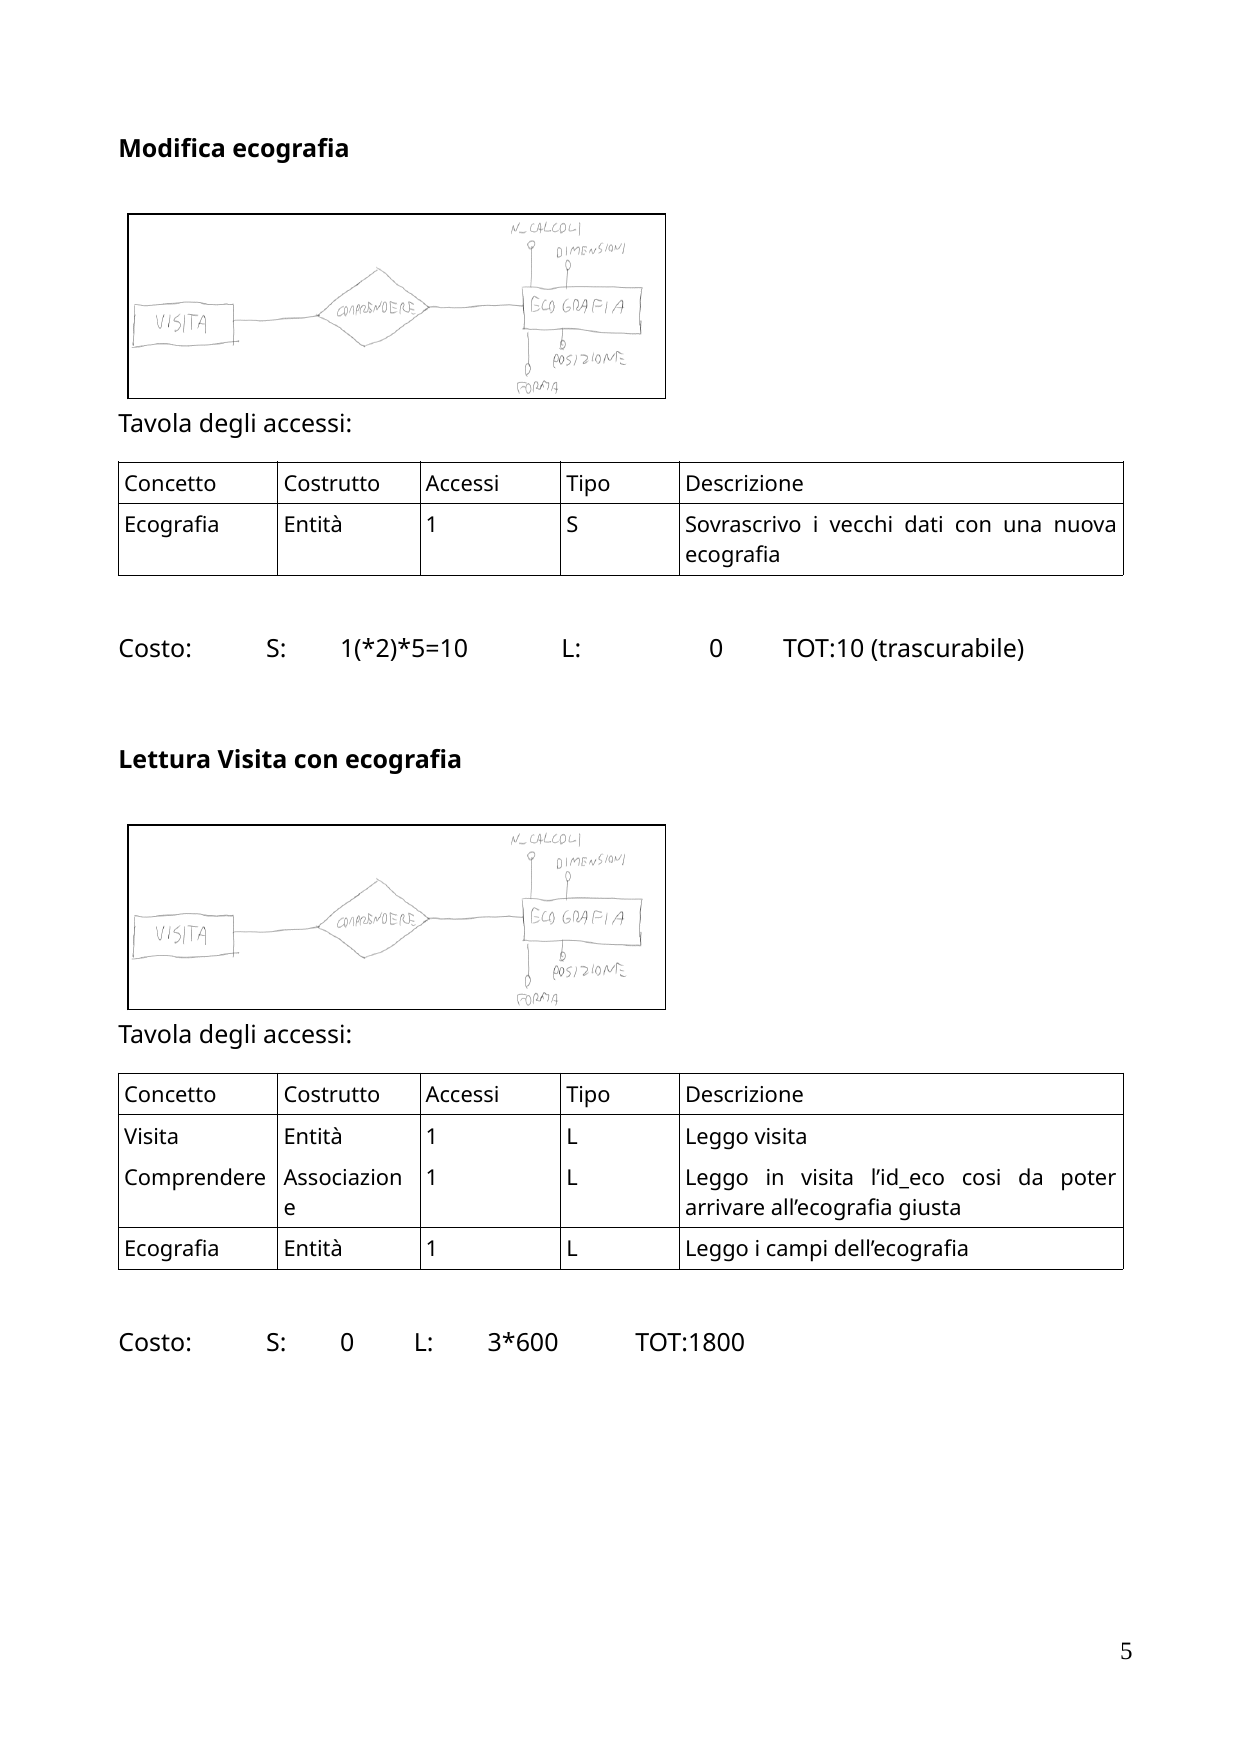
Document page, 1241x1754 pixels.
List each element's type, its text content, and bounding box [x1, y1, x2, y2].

text Modifica ecografia [118, 130, 1122, 164]
table_cell Ecografia [119, 504, 277, 575]
text Lettura Visita con ecografia [118, 742, 1122, 776]
table_header Accessi [421, 1074, 560, 1114]
table_header Descrizione [680, 1074, 1123, 1114]
table_cell L [561, 1228, 679, 1269]
text Costo: S: 1(*2)*5=10 L: 0 TOT:10 (trascurabile) [118, 631, 1122, 665]
table_cell 1 [421, 1115, 560, 1156]
text Costo: S: 0 L: 3*600 TOT:1800 [118, 1325, 1122, 1359]
table_cell Leggo visita [680, 1115, 1123, 1156]
table_header Concetto [119, 1074, 277, 1114]
table_header Tipo [561, 463, 679, 503]
table_cell 1 [421, 504, 560, 575]
table_header Concetto [119, 463, 277, 503]
table_header Accessi [421, 463, 560, 503]
table_header Costrutto [278, 463, 420, 503]
table_header Tipo [561, 1074, 679, 1114]
table_cell Leggo in visita l’id_eco cosi da poter arrivare all’ecografia giusta [680, 1156, 1123, 1227]
table_cell L [561, 1156, 679, 1227]
table_header Costrutto [278, 1074, 420, 1114]
table_cell Entità [278, 1228, 420, 1269]
table_cell 1 [421, 1228, 560, 1269]
table_header Descrizione [680, 463, 1123, 503]
table_cell Sovrascrivo i vecchi dati con una nuova ecografia [680, 504, 1123, 575]
table_cell Associazione [278, 1156, 420, 1227]
table_cell Leggo i campi dell’ecografia [680, 1228, 1123, 1269]
table_cell Comprendere [119, 1156, 277, 1227]
text Tavola degli accessi: [118, 186, 1122, 440]
table_cell 1 [421, 1156, 560, 1227]
table_cell Entità [278, 1115, 420, 1156]
table_cell Ecografia [119, 1228, 277, 1269]
table_cell Entità [278, 504, 420, 575]
table_cell S [561, 504, 679, 575]
text Tavola degli accessi: [118, 797, 1122, 1051]
table_cell L [561, 1115, 679, 1156]
table_cell Visita [119, 1115, 277, 1156]
